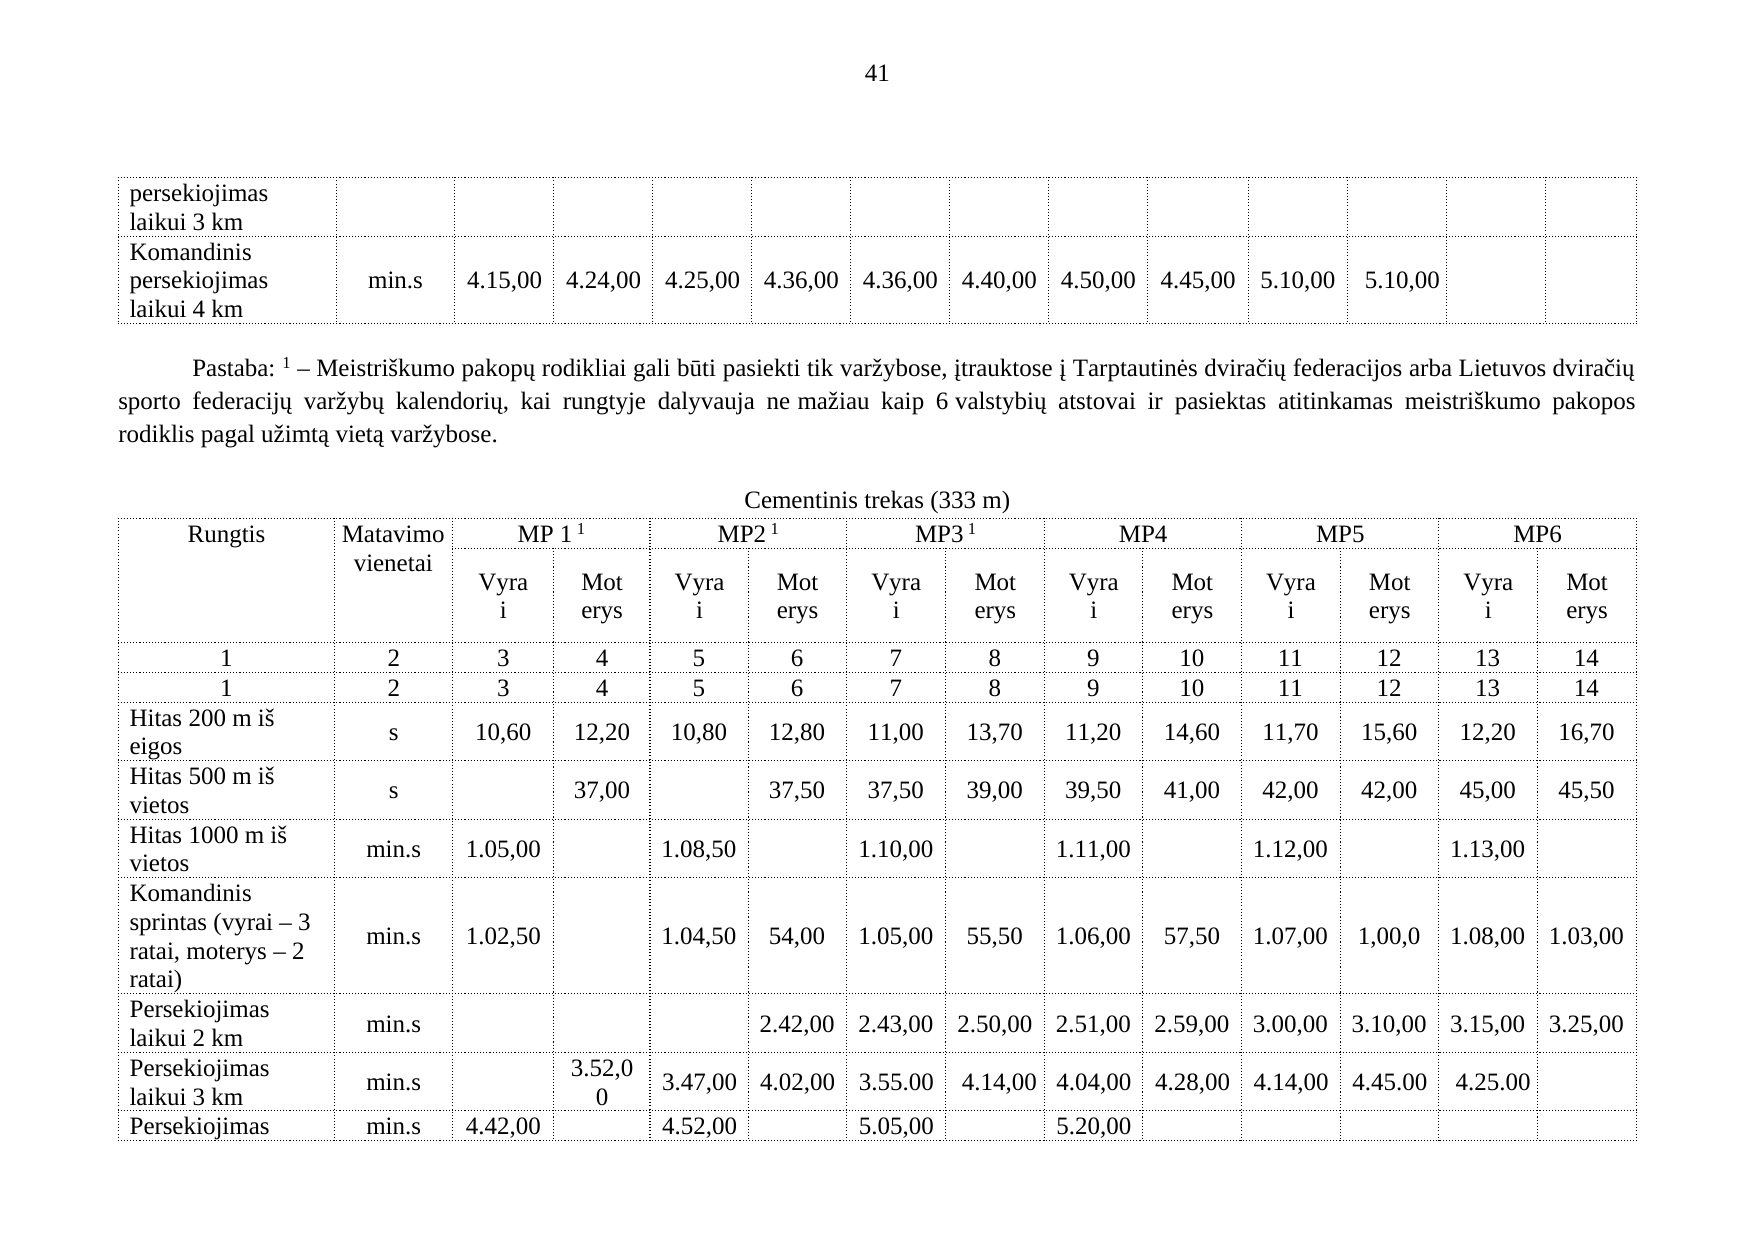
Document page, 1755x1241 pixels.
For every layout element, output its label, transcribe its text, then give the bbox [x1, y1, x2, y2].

text Pastaba: 1 – Meistriškumo pakopų rodikliai gali būti pasiekti tik varžybose, įtrauktose į Tarptautinės dviračių federacijos arba Lietuvos dviračių sporto federacijų varžybų kalendorių, kai rungtyje dalyvauja ne mažiau kaip 6 valstybių atstovai ir pasiektas atitinkamas meistriškumo pakopos rodiklis pagal užimtą vietą varžybose. [118, 353, 1636, 448]
table_cell 4.14,00 [946, 1052, 1044, 1110]
table_cell 11,70 [1241, 702, 1340, 760]
table_cell [1340, 819, 1439, 877]
table_cell 4.52,00 [650, 1110, 748, 1140]
table_cell 2.50,00 [946, 993, 1044, 1052]
table_cell min.s [334, 1110, 452, 1140]
table_cell [749, 819, 846, 877]
table_cell 1.10,00 [846, 819, 946, 877]
table_header MP4 [1045, 518, 1241, 548]
table_cell Vyrai [1045, 548, 1143, 642]
table_cell 3.47,00 [650, 1052, 748, 1110]
table_cell 9 [1045, 642, 1143, 672]
table_cell 1,00,0 [1340, 877, 1439, 993]
table_cell 14,60 [1143, 702, 1241, 760]
table_cell Hitas 500 m iš vietos [118, 760, 334, 819]
table_cell 10 [1143, 672, 1241, 702]
table_cell 1.07,00 [1241, 877, 1340, 993]
table_cell Vyrai [1241, 548, 1340, 642]
table_cell 14 [1538, 642, 1636, 672]
table_cell 13 [1439, 642, 1537, 672]
table_cell Hitas 200 m iš eigos [118, 702, 334, 760]
table_cell min.s [334, 993, 452, 1052]
table_cell 1.05,00 [846, 877, 946, 993]
table_header MP5 [1241, 518, 1439, 548]
table_cell [1241, 1110, 1340, 1140]
table_cell 5.05,00 [846, 1110, 946, 1140]
table_cell Hitas 1000 m iš vietos [118, 819, 334, 877]
table_cell Komandinis persekiojimas laikui 4 km [118, 236, 336, 323]
table_cell 4.28,00 [1143, 1052, 1241, 1110]
table_cell 5.10,00 [1347, 236, 1446, 323]
table_header Matavimo vienetai [334, 518, 452, 642]
table_cell [851, 177, 950, 236]
table_cell 10,60 [453, 702, 554, 760]
table_cell 3.10,00 [1340, 993, 1439, 1052]
table_cell 4.36,00 [851, 236, 950, 323]
text Cementinis trekas (333 m) [118, 485, 1636, 514]
table_cell 15,60 [1340, 702, 1439, 760]
table_cell Komandinis sprintas (vyrai – 3 ratai, moterys – 2 ratai) [118, 877, 334, 993]
table_cell min.s [336, 236, 455, 323]
table_cell 39,00 [946, 760, 1044, 819]
table_cell [1148, 177, 1248, 236]
table_cell [950, 177, 1049, 236]
table_cell [650, 760, 748, 819]
table_cell [1347, 177, 1446, 236]
table_cell [946, 1110, 1044, 1140]
table_cell 2.43,00 [846, 993, 946, 1052]
table_cell 2.51,00 [1045, 993, 1143, 1052]
table_cell 42,00 [1241, 760, 1340, 819]
table_cell 4.25,00 [653, 236, 752, 323]
table_cell 12,20 [554, 702, 650, 760]
table_cell [1439, 1110, 1537, 1140]
table_cell Moterys [749, 548, 846, 642]
table_cell 7 [846, 642, 946, 672]
table_cell [554, 877, 650, 993]
table_cell [749, 1110, 846, 1140]
table_cell 1.05,00 [453, 819, 554, 877]
table_cell Vyrai [453, 548, 554, 642]
table_cell 4.14,00 [1241, 1052, 1340, 1110]
table_cell 1 [118, 672, 334, 702]
table_cell 4.42,00 [453, 1110, 554, 1140]
table_cell 11,00 [846, 702, 946, 760]
table_cell 13 [1439, 672, 1537, 702]
table_cell 1.04,50 [650, 877, 748, 993]
table_cell 3.25,00 [1538, 993, 1636, 1052]
table_header MP2 1 [650, 518, 846, 548]
table_cell 16,70 [1538, 702, 1636, 760]
table_cell s [334, 760, 452, 819]
table_cell [336, 177, 455, 236]
table_cell persekiojimas laikui 3 km [118, 177, 336, 236]
table_cell 6 [749, 672, 846, 702]
table_cell 8 [946, 642, 1044, 672]
table_cell 12 [1340, 672, 1439, 702]
table_cell 12,20 [1439, 702, 1537, 760]
table_cell Vyrai [1439, 548, 1537, 642]
table_cell Moterys [554, 548, 650, 642]
table_cell 3.55.00 [846, 1052, 946, 1110]
table_cell [653, 177, 752, 236]
table_cell Moterys [946, 548, 1044, 642]
table_cell 4.25.00 [1439, 1052, 1537, 1110]
table_cell 12 [1340, 642, 1439, 672]
table_cell 5 [650, 642, 748, 672]
table_cell min.s [334, 819, 452, 877]
table_cell [453, 993, 554, 1052]
table_cell 37,50 [846, 760, 946, 819]
table_cell 41,00 [1143, 760, 1241, 819]
table_cell 1.02,50 [453, 877, 554, 993]
table_cell [1538, 1110, 1636, 1140]
table_cell 12,80 [749, 702, 846, 760]
table_header MP 1 1 [453, 518, 650, 548]
table_cell 57,50 [1143, 877, 1241, 993]
table_cell [1049, 177, 1148, 236]
table_cell 1.12,00 [1241, 819, 1340, 877]
table_cell 42,00 [1340, 760, 1439, 819]
table_cell min.s [334, 877, 452, 993]
table_cell 8 [946, 672, 1044, 702]
table_cell 14 [1538, 672, 1636, 702]
table_cell 11,20 [1045, 702, 1143, 760]
table_cell 45,00 [1439, 760, 1537, 819]
table_cell [752, 177, 851, 236]
table_cell 4.15,00 [455, 236, 554, 323]
table_cell 1.11,00 [1045, 819, 1143, 877]
table_cell 37,50 [749, 760, 846, 819]
table_cell [1545, 236, 1636, 323]
table_cell 6 [749, 642, 846, 672]
table_cell 7 [846, 672, 946, 702]
table_cell 4.45.00 [1340, 1052, 1439, 1110]
table_cell 3.15,00 [1439, 993, 1537, 1052]
table_cell 3.52,00 [554, 1052, 650, 1110]
table_cell 3.00,00 [1241, 993, 1340, 1052]
table_cell [1143, 819, 1241, 877]
table_cell [946, 819, 1044, 877]
table_cell 5.10,00 [1248, 236, 1347, 323]
table_cell 4 [554, 672, 650, 702]
table_cell [1538, 1052, 1636, 1110]
table_cell Vyrai [846, 548, 946, 642]
table_cell 10,80 [650, 702, 748, 760]
table_cell 1.13,00 [1439, 819, 1537, 877]
table_cell 4 [554, 642, 650, 672]
table_header MP3 1 [846, 518, 1044, 548]
table_cell [1340, 1110, 1439, 1140]
table_cell [1446, 236, 1545, 323]
table_cell 10 [1143, 642, 1241, 672]
table_cell 2.42,00 [749, 993, 846, 1052]
table_cell [1538, 819, 1636, 877]
table_cell 4.02,00 [749, 1052, 846, 1110]
table_cell 1.08,00 [1439, 877, 1537, 993]
table_cell 4.45,00 [1148, 236, 1248, 323]
table_header MP6 [1439, 518, 1636, 548]
table_cell [650, 993, 748, 1052]
table_cell 5.20,00 [1045, 1110, 1143, 1140]
table_cell 54,00 [749, 877, 846, 993]
table_cell 3 [453, 642, 554, 672]
table_cell [455, 177, 554, 236]
table_cell 4.40,00 [950, 236, 1049, 323]
table_cell 5 [650, 672, 748, 702]
table_cell [1143, 1110, 1241, 1140]
table_cell [554, 993, 650, 1052]
table_cell 37,00 [554, 760, 650, 819]
table_cell 39,50 [1045, 760, 1143, 819]
table_cell 4.04,00 [1045, 1052, 1143, 1110]
table_cell [554, 1110, 650, 1140]
table_cell min.s [334, 1052, 452, 1110]
table_cell 11 [1241, 642, 1340, 672]
table_cell Moterys [1538, 548, 1636, 642]
table_cell Persekiojimas laikui 3 km [118, 1052, 334, 1110]
table_cell Persekiojimas laikui 2 km [118, 993, 334, 1052]
table_header Rungtis [118, 518, 334, 642]
table_cell 1.06,00 [1045, 877, 1143, 993]
table_cell 4.36,00 [752, 236, 851, 323]
table_cell 4.24,00 [554, 236, 653, 323]
table_cell Moterys [1143, 548, 1241, 642]
table_cell 45,50 [1538, 760, 1636, 819]
table_cell 11 [1241, 672, 1340, 702]
table_cell Moterys [1340, 548, 1439, 642]
table_cell [1545, 177, 1636, 236]
table_cell 13,70 [946, 702, 1044, 760]
table_cell 2 [334, 672, 452, 702]
table_cell Persekiojimas [118, 1110, 334, 1140]
table_cell 4.50,00 [1049, 236, 1148, 323]
table_cell [1446, 177, 1545, 236]
table_cell 1.03,00 [1538, 877, 1636, 993]
table_cell 2.59,00 [1143, 993, 1241, 1052]
table_cell 1 [118, 642, 334, 672]
table_cell 2 [334, 642, 452, 672]
table_cell 9 [1045, 672, 1143, 702]
table_cell 55,50 [946, 877, 1044, 993]
table_cell Vyrai [650, 548, 748, 642]
table_cell 3 [453, 672, 554, 702]
table_cell [453, 760, 554, 819]
table_cell [554, 819, 650, 877]
table_cell 1.08,50 [650, 819, 748, 877]
table_cell [1248, 177, 1347, 236]
table_cell s [334, 702, 452, 760]
table_cell [554, 177, 653, 236]
table_cell [453, 1052, 554, 1110]
